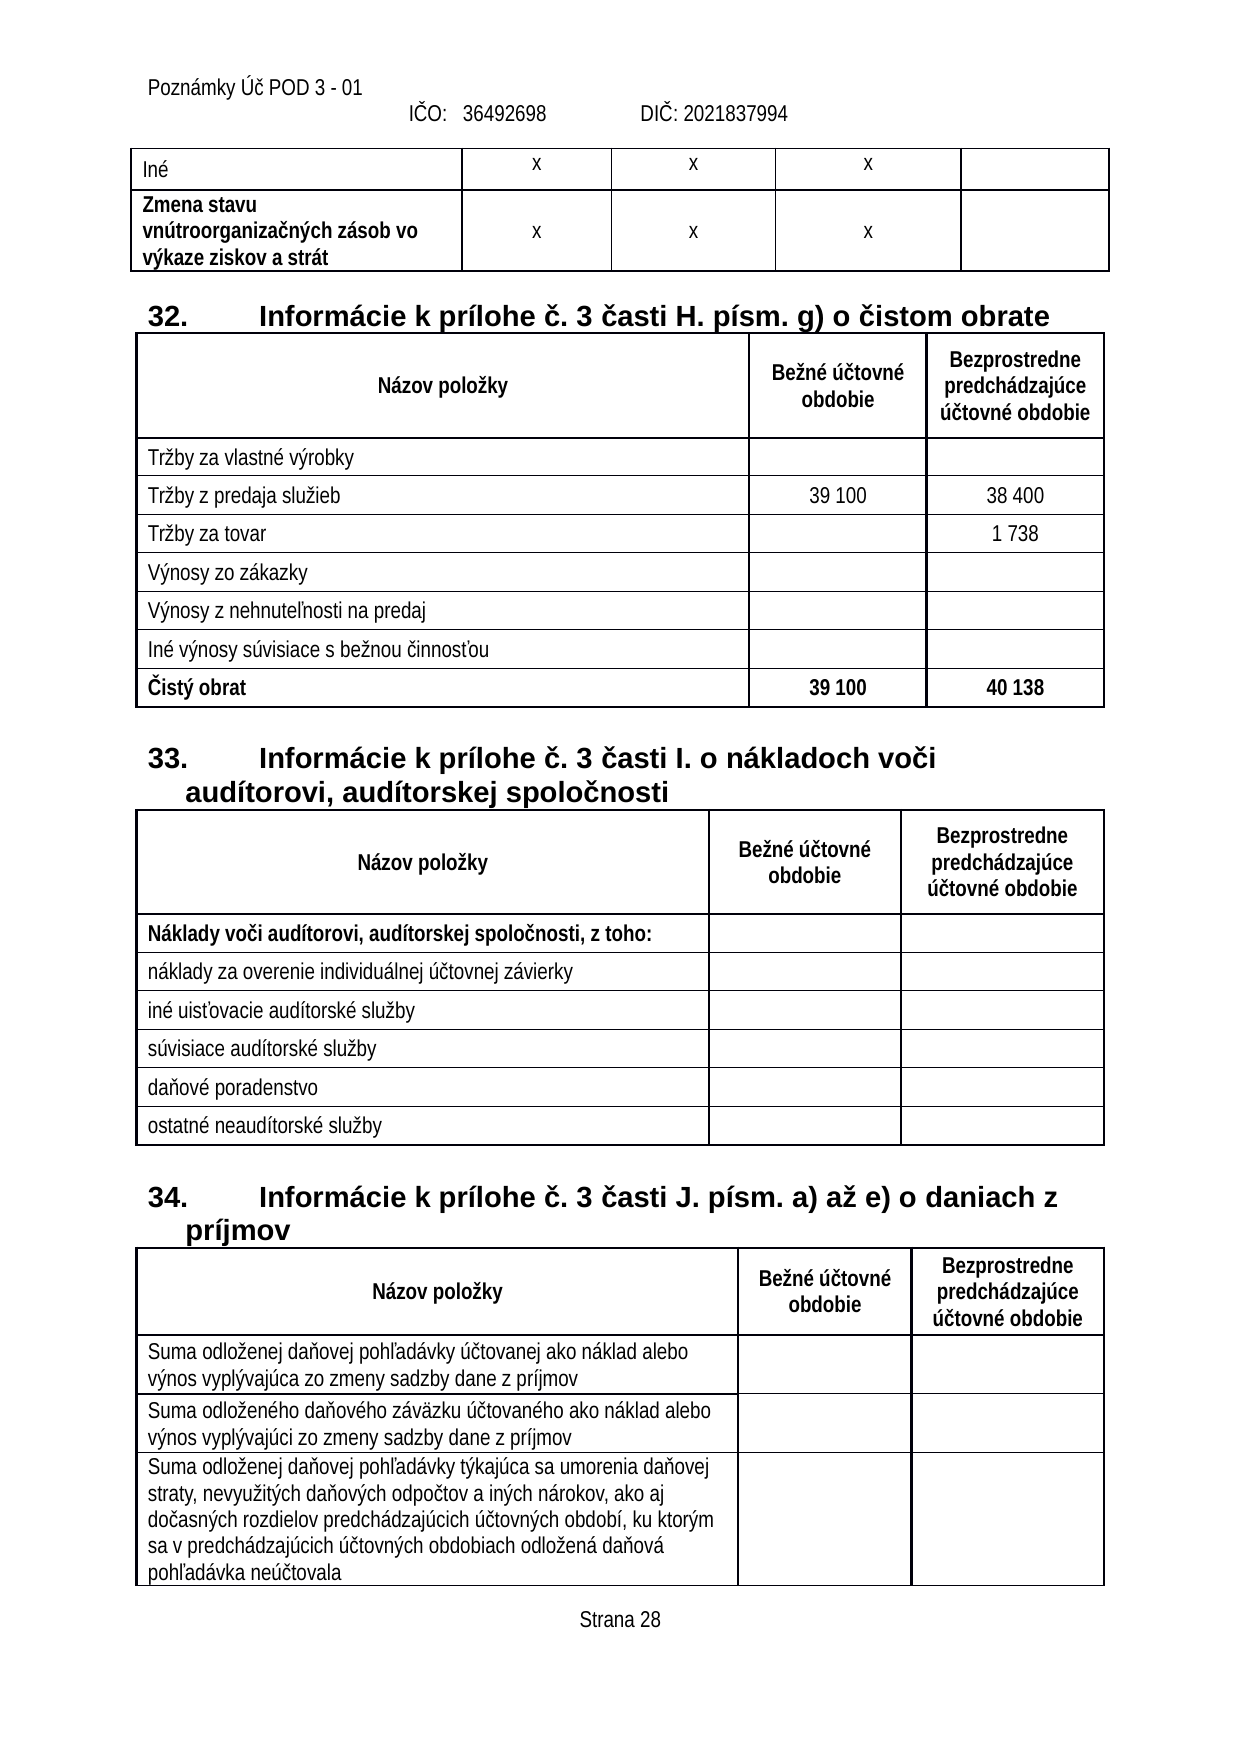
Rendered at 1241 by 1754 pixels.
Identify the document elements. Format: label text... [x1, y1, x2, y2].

table_header Bežné účtovné obdobie [739, 1249, 910, 1334]
list Informácie k prílohe č. 3 časti I. o nákladoch voči audítorovi, audítorskej spoločnosti [148, 742, 1092, 809]
table_header Bežné účtovné obdobie [710, 811, 900, 913]
table_cell [710, 915, 900, 952]
table_cell iné uisťovacie audítorské služby [138, 991, 708, 1029]
table_cell Výnosy zo zákazky [138, 553, 748, 591]
table_cell Tržby za tovar [138, 515, 748, 552]
table_header Bezprostredne predchádzajúce účtovné obdobie [902, 811, 1103, 913]
table_cell [750, 515, 925, 552]
table_cell daňové poradenstvo [138, 1068, 708, 1106]
table_header Bezprostredne predchádzajúce účtovné obdobie [913, 1249, 1103, 1334]
table_cell [750, 553, 925, 591]
table_cell [739, 1453, 910, 1585]
table_cell 1 738 [928, 515, 1103, 552]
table_cell súvisiace audítorské služby [138, 1030, 708, 1067]
table_cell Tržby za vlastné výrobky [138, 439, 748, 475]
table_cell [902, 1030, 1103, 1067]
table_header Názov položky [138, 811, 708, 913]
table_cell x [612, 149, 775, 189]
table_cell [928, 630, 1103, 667]
list Informácie k prílohe č. 3 časti H. písm. g) o čistom obrate [148, 299, 1092, 332]
table_cell ostatné neaudítorské služby [138, 1107, 708, 1144]
table_cell [710, 1107, 900, 1144]
table_cell x [776, 191, 960, 270]
table_cell Suma odloženej daňovej pohľadávky týkajúca sa umorenia daňovej straty, nevyužitých daňových odpočtov a iných nárokov, ako aj dočasných rozdielov predchádzajúcich účtovných období, ku ktorým sa v predchádzajúcich účtovných obdobiach odložená daňová pohľadávka neúčtovala [138, 1453, 737, 1585]
table_cell Zmena stavu vnútroorganizačných zásob vo výkaze ziskov a strát [132, 191, 461, 270]
table_cell [928, 439, 1103, 475]
table_header Názov položky [138, 334, 748, 437]
table_header Bezprostredne predchádzajúce účtovné obdobie [928, 334, 1103, 437]
table_cell Iné [132, 149, 461, 189]
table_cell [739, 1336, 910, 1393]
table_cell [902, 953, 1103, 990]
table_cell [902, 1068, 1103, 1106]
table_cell Výnosy z nehnuteľnosti na predaj [138, 592, 748, 629]
table_cell x [463, 149, 611, 189]
table_cell [710, 1030, 900, 1067]
table_cell [710, 991, 900, 1029]
table_cell [710, 1068, 900, 1106]
table_header Názov položky [138, 1249, 737, 1334]
table_cell [902, 915, 1103, 952]
table_cell [928, 553, 1103, 591]
table_cell 38 400 [928, 476, 1103, 514]
table_cell Suma odloženého daňového záväzku účtovaného ako náklad alebo výnos vyplývajúci zo zmeny sadzby dane z príjmov [138, 1395, 737, 1452]
table_cell Iné výnosy súvisiace s bežnou činnosťou [138, 630, 748, 667]
table_cell [902, 1107, 1103, 1144]
table_cell 39 100 [750, 669, 925, 706]
table_cell x [612, 191, 775, 270]
table_header Bežné účtovné obdobie [750, 334, 925, 437]
table_cell Čistý obrat [138, 669, 748, 706]
table_cell [913, 1453, 1103, 1585]
table_cell 39 100 [750, 476, 925, 514]
table_cell [913, 1336, 1103, 1393]
table_cell Tržby z predaja služieb [138, 476, 748, 514]
table_cell 40 138 [928, 669, 1103, 706]
list Informácie k prílohe č. 3 časti J. písm. a) až e) o daniach z príjmov [148, 1179, 1092, 1247]
table_cell [739, 1394, 910, 1452]
table_cell [962, 191, 1108, 270]
table_cell náklady za overenie individuálnej účtovnej závierky [138, 953, 708, 990]
table_cell Náklady voči audítorovi, audítorskej spoločnosti, z toho: [138, 915, 708, 952]
table_cell [962, 149, 1108, 189]
table_cell x [463, 191, 611, 270]
table_cell [750, 592, 925, 629]
table_cell [750, 439, 925, 475]
table_cell [913, 1394, 1103, 1452]
table_cell [750, 630, 925, 667]
table_cell [710, 953, 900, 990]
table_cell [902, 991, 1103, 1029]
table_cell x [776, 149, 960, 189]
table_cell Suma odloženej daňovej pohľadávky účtovanej ako náklad alebo výnos vyplývajúca zo zmeny sadzby dane z príjmov [138, 1336, 737, 1393]
table_cell [928, 592, 1103, 629]
